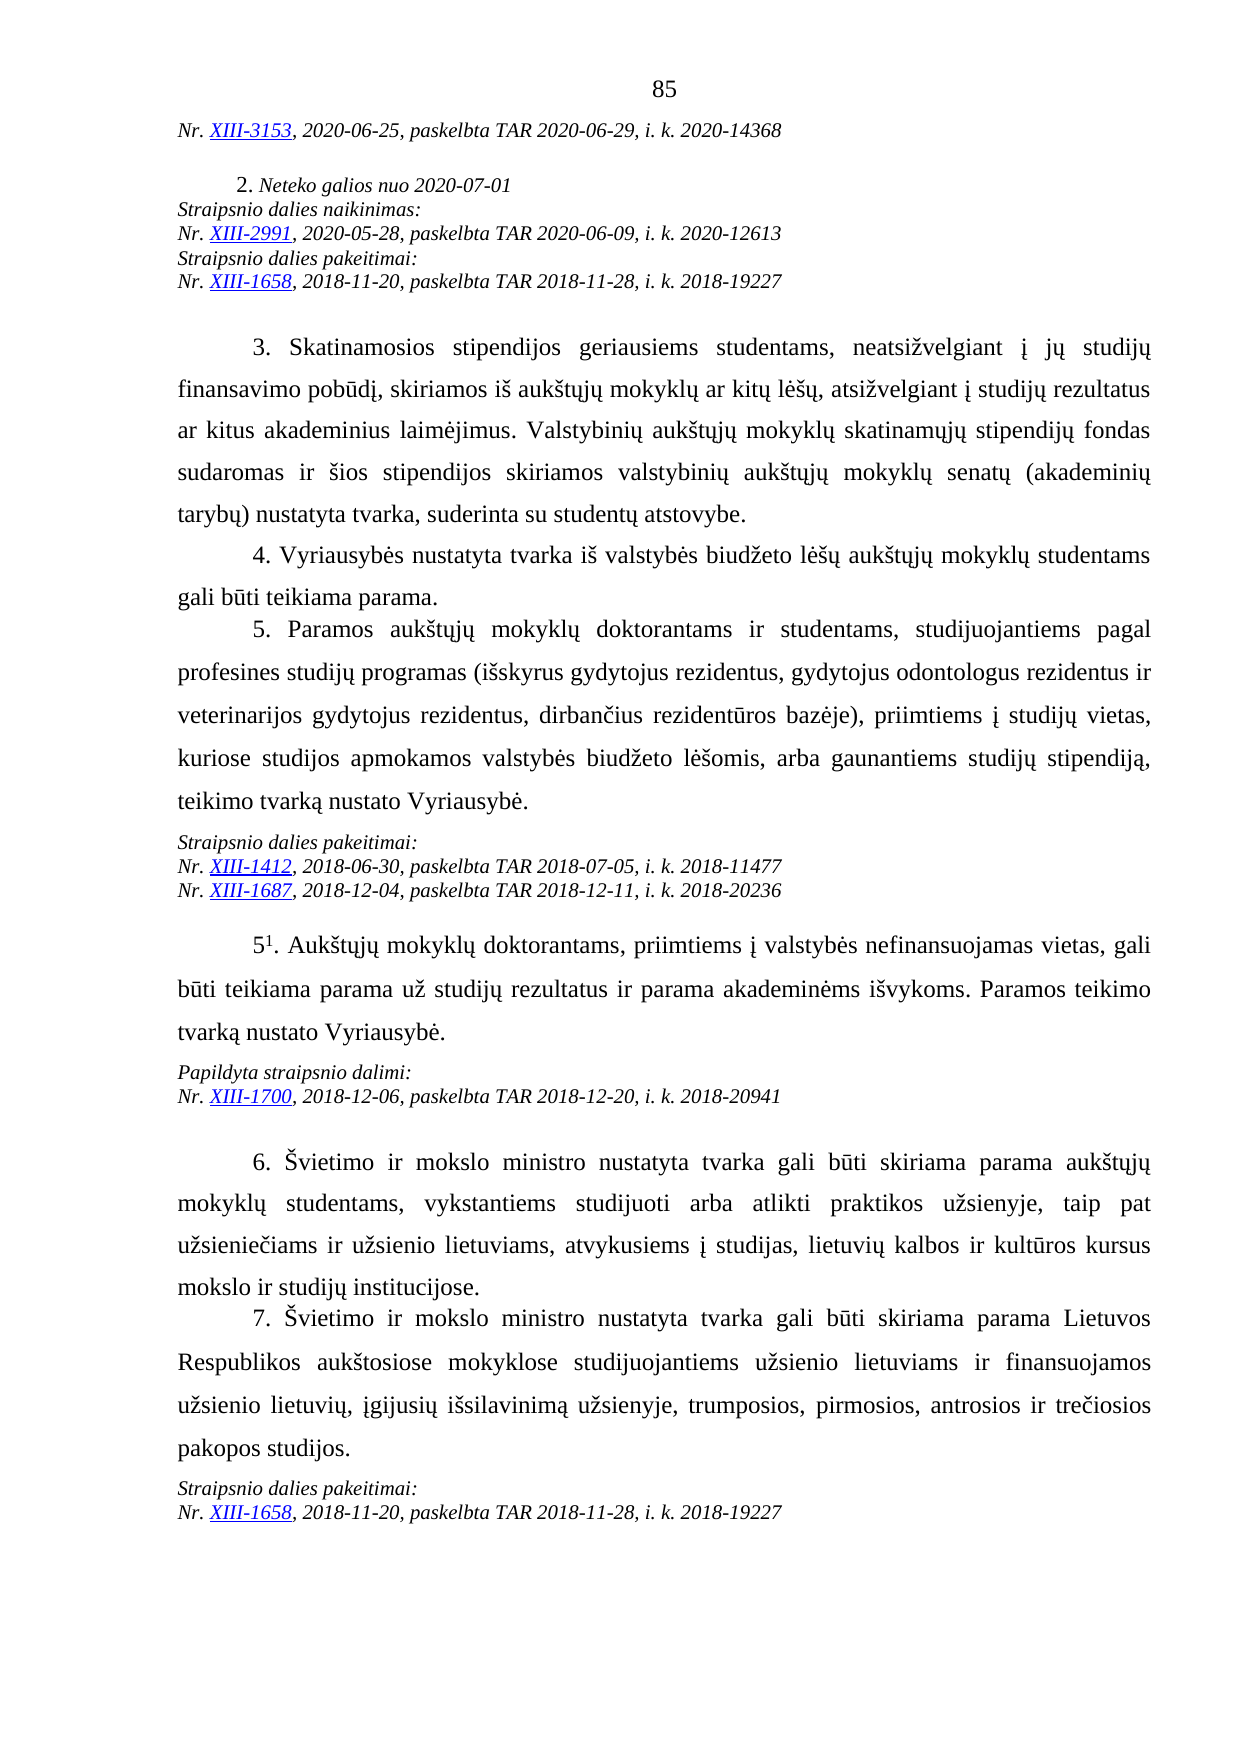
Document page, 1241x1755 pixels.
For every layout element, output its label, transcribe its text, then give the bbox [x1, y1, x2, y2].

text 4. Vyriausybės nustatyta tvarka iš valstybės biudžeto lėšų aukštųjų mokyklų studentams gali būti teikiama parama. [177, 531, 1152, 614]
text Nr. XIII-3153, 2020-06-25, paskelbta TAR 2020-06-29, i. k. 2020-14368 [177, 118, 1152, 142]
text Nr. XIII-1687, 2018-12-04, paskelbta TAR 2018-12-11, i. k. 2018-20236 [177, 878, 1152, 902]
text 7. Švietimo ir mokslo ministro nustatyta tvarka gali būti skiriama parama Lietuvos Respublikos aukštosiose mokyklose studijuojantiems užsienio lietuviams ir finansuojamos užsienio lietuvių, įgijusių išsilavinimą užsienyje, trumposios, pirmosios, antrosios ir trečiosios pakopos studijos. [177, 1303, 1152, 1462]
text Papildyta straipsnio dalimi: [177, 1060, 1152, 1084]
text 6. Švietimo ir mokslo ministro nustatyta tvarka gali būti skiriama parama aukštųjų mokyklų studentams, vykstantiems studijuoti arba atlikti praktikos užsienyje, taip pat užsieniečiams ir užsienio lietuviams, atvykusiems į studijas, lietuvių kalbos ir kultūros kursus mokslo ir studijų institucijose. [177, 1137, 1152, 1303]
text Nr. XIII-2991, 2020-05-28, paskelbta TAR 2020-06-09, i. k. 2020-12613 [177, 221, 1152, 245]
text Straipsnio dalies pakeitimai: [177, 245, 1152, 269]
text Nr. XIII-1412, 2018-06-30, paskelbta TAR 2018-07-05, i. k. 2018-11477 [177, 854, 1152, 878]
text 2. Neteko galios nuo 2020-07-01 [177, 171, 1152, 197]
text Straipsnio dalies pakeitimai: [177, 1476, 1152, 1500]
text Nr. XIII-1658, 2018-11-20, paskelbta TAR 2018-11-28, i. k. 2018-19227 [177, 269, 1152, 293]
text 3. Skatinamosios stipendijos geriausiems studentams, neatsižvelgiant į jų studijų finansavimo pobūdį, skiriamos iš aukštųjų mokyklų ar kitų lėšų, atsižvelgiant į studijų rezultatus ar kitus akademinius laimėjimus. Valstybinių aukštųjų mokyklų skatinamųjų stipendijų fondas sudaromas ir šios stipendijos skiriamos valstybinių aukštųjų mokyklų senatų (akademinių tarybų) nustatyta tvarka, suderinta su studentų atstovybe. [177, 322, 1152, 531]
text 5. Paramos aukštųjų mokyklų doktorantams ir studentams, studijuojantiems pagal profesines studijų programas (išskyrus gydytojus rezidentus, gydytojus odontologus rezidentus ir veterinarijos gydytojus rezidentus, dirbančius rezidentūros bazėje), priimtiems į studijų vietas, kuriose studijos apmokamos valstybės biudžeto lėšomis, arba gaunantiems studijų stipendiją, teikimo tvarką nustato Vyriausybė. [177, 614, 1152, 815]
text Nr. XIII-1658, 2018-11-20, paskelbta TAR 2018-11-28, i. k. 2018-19227 [177, 1500, 1152, 1524]
text Straipsnio dalies pakeitimai: [177, 829, 1152, 854]
text 51. Aukštųjų mokyklų doktorantams, priimtiems į valstybės nefinansuojamas vietas, gali būti teikiama parama už studijų rezultatus ir parama akademinėms išvykoms. Paramos teikimo tvarką nustato Vyriausybė. [177, 931, 1152, 1046]
text Nr. XIII-1700, 2018-12-06, paskelbta TAR 2018-12-20, i. k. 2018-20941 [177, 1084, 1152, 1108]
text Straipsnio dalies naikinimas: [177, 197, 1152, 221]
